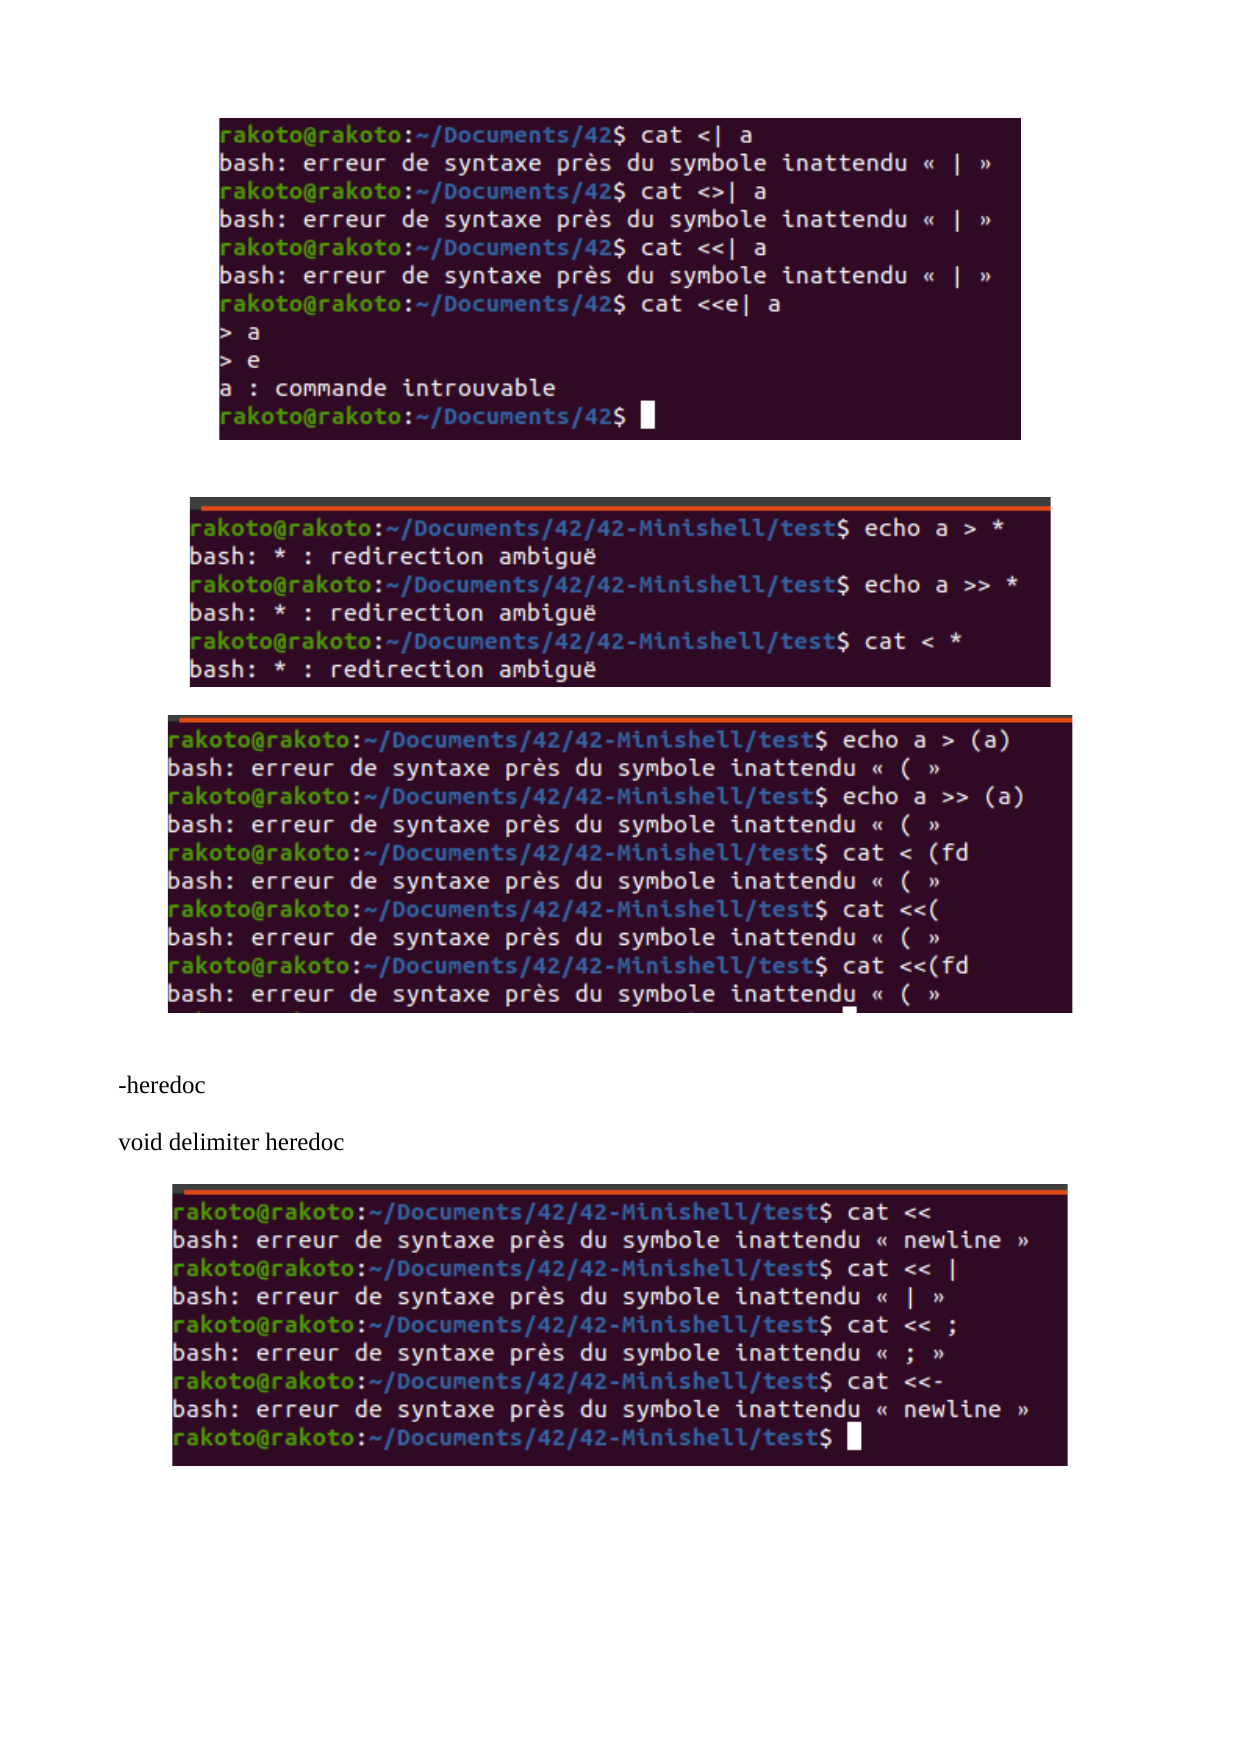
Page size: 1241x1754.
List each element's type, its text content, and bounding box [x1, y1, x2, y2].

text void delimiter heredoc [118, 1127, 1122, 1156]
picture [219, 118, 1021, 440]
picture [172, 1184, 1068, 1466]
picture [167, 715, 1073, 1013]
text -heredoc [118, 1070, 1122, 1098]
picture [189, 497, 1051, 687]
